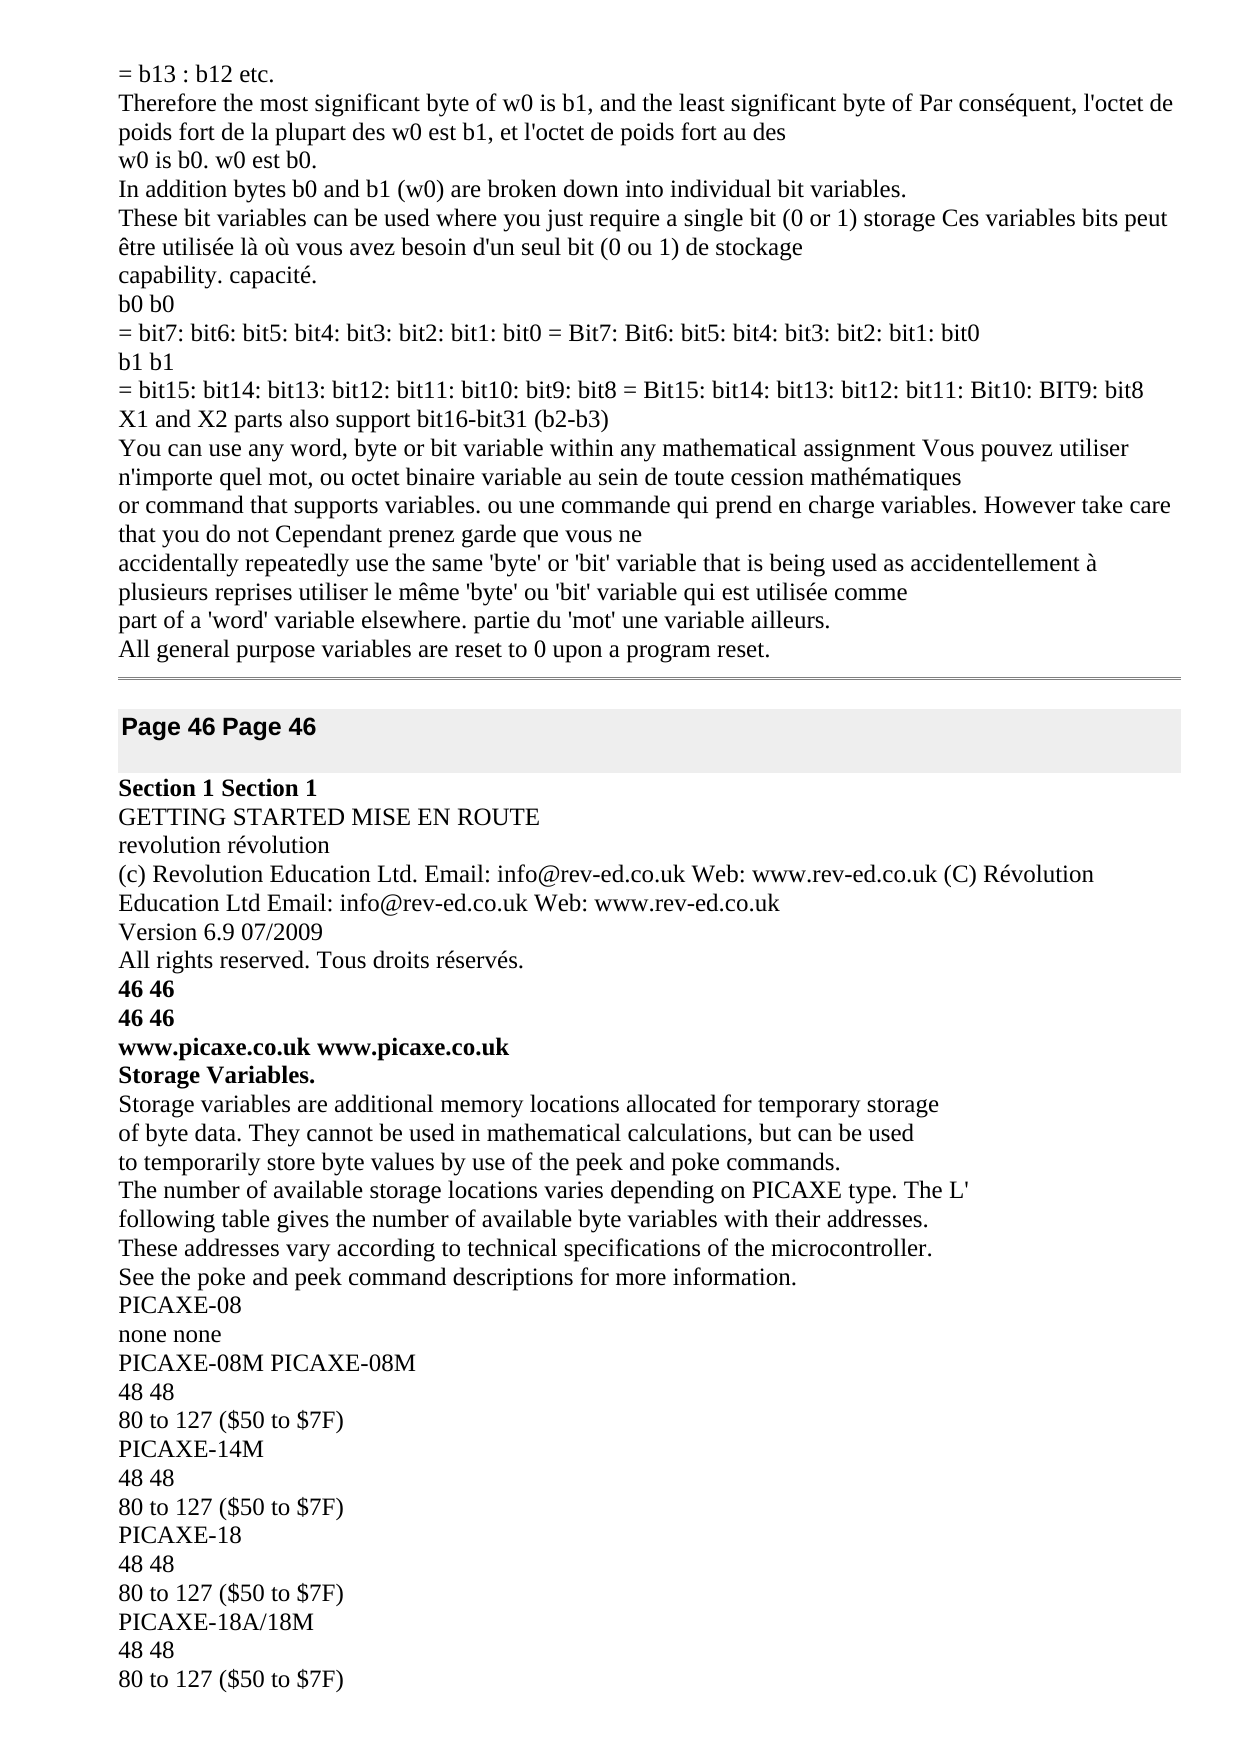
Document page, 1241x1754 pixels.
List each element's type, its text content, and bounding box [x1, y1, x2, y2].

text All general purpose variables are reset to 0 upon a program reset. [118, 634, 1181, 663]
text 80 to 127 ($50 to $7F) [118, 1492, 1181, 1521]
text following table gives the number of available byte variables with their addresses. [118, 1204, 1181, 1233]
text PICAXE-18A/18M [118, 1607, 1181, 1636]
text These bit variables can be used where you just require a single bit (0 or 1) storage Ces variables bits peut être utilisée là où vous avez besoin d'un seul bit (0 ou 1) de stockage [118, 203, 1181, 260]
text 48 48 [118, 1636, 1181, 1664]
text accidentally repeatedly use the same 'byte' or 'bit' variable that is being used as accidentellement à plusieurs reprises utiliser le même 'byte' ou 'bit' variable qui est utilisée comme [118, 548, 1181, 605]
table_header Page 46 Page 46 [118, 709, 1181, 773]
text 80 to 127 ($50 to $7F) [118, 1578, 1181, 1607]
text X1 and X2 parts also support bit16-bit31 (b2-b3) [118, 404, 1181, 433]
text All rights reserved. Tous droits réservés. [118, 946, 1181, 974]
text 48 48 [118, 1377, 1181, 1406]
text to temporarily store byte values by use of the peek and poke commands. [118, 1147, 1181, 1176]
text In addition bytes b0 and b1 (w0) are broken down into individual bit variables. [118, 174, 1181, 203]
text www.picaxe.co.uk www.picaxe.co.uk [118, 1032, 1181, 1061]
text 46 46 [118, 1003, 1181, 1032]
text 80 to 127 ($50 to $7F) [118, 1406, 1181, 1434]
text part of a 'word' variable elsewhere. partie du 'mot' une variable ailleurs. [118, 605, 1181, 634]
text See the poke and peek command descriptions for more information. [118, 1262, 1181, 1291]
text = bit7: bit6: bit5: bit4: bit3: bit2: bit1: bit0 = Bit7: Bit6: bit5: bit4: bit3: bit2: bit1: bit0 [118, 318, 1181, 347]
text These addresses vary according to technical specifications of the microcontroller. [118, 1233, 1181, 1262]
text w0 is b0. w0 est b0. [118, 145, 1181, 174]
text 46 46 [118, 974, 1181, 1003]
text Storage Variables. [118, 1061, 1181, 1089]
text PICAXE-08 [118, 1291, 1181, 1319]
text 80 to 127 ($50 to $7F) [118, 1664, 1181, 1693]
text revolution révolution [118, 831, 1181, 859]
text Version 6.9 07/2009 [118, 917, 1181, 946]
text GETTING STARTED MISE EN ROUTE [118, 802, 1181, 831]
text or command that supports variables. ou une commande qui prend en charge variables. However take care that you do not Cependant prenez garde que vous ne [118, 490, 1181, 548]
text 48 48 [118, 1549, 1181, 1578]
text = b13 : b12 etc. [118, 59, 1181, 88]
text PICAXE-08M PICAXE-08M [118, 1348, 1181, 1377]
text capability. capacité. [118, 260, 1181, 289]
text b0 b0 [118, 289, 1181, 318]
text Therefore the most significant byte of w0 is b1, and the least significant byte of Par conséquent, l'octet de poids fort de la plupart des w0 est b1, et l'octet de poids fort au des [118, 88, 1181, 145]
text Section 1 Section 1 [118, 773, 1181, 802]
text none none [118, 1319, 1181, 1348]
text = bit15: bit14: bit13: bit12: bit11: bit10: bit9: bit8 = Bit15: bit14: bit13: bit12: bit11: Bit10: BIT9: bit8 [118, 375, 1181, 404]
text of byte data. They cannot be used in mathematical calculations, but can be used [118, 1118, 1181, 1147]
text The number of available storage locations varies depending on PICAXE type. The L' [118, 1176, 1181, 1204]
text 48 48 [118, 1463, 1181, 1492]
text You can use any word, byte or bit variable within any mathematical assignment Vous pouvez utiliser n'importe quel mot, ou octet binaire variable au sein de toute cession mathématiques [118, 433, 1181, 490]
text b1 b1 [118, 347, 1181, 375]
text Storage variables are additional memory locations allocated for temporary storage [118, 1089, 1181, 1118]
text PICAXE-18 [118, 1521, 1181, 1549]
text (c) Revolution Education Ltd. Email: info@rev-ed.co.uk Web: www.rev-ed.co.uk (C) Révolution Education Ltd Email: info@rev-ed.co.uk Web: www.rev-ed.co.uk [118, 859, 1181, 917]
text PICAXE-14M [118, 1434, 1181, 1463]
